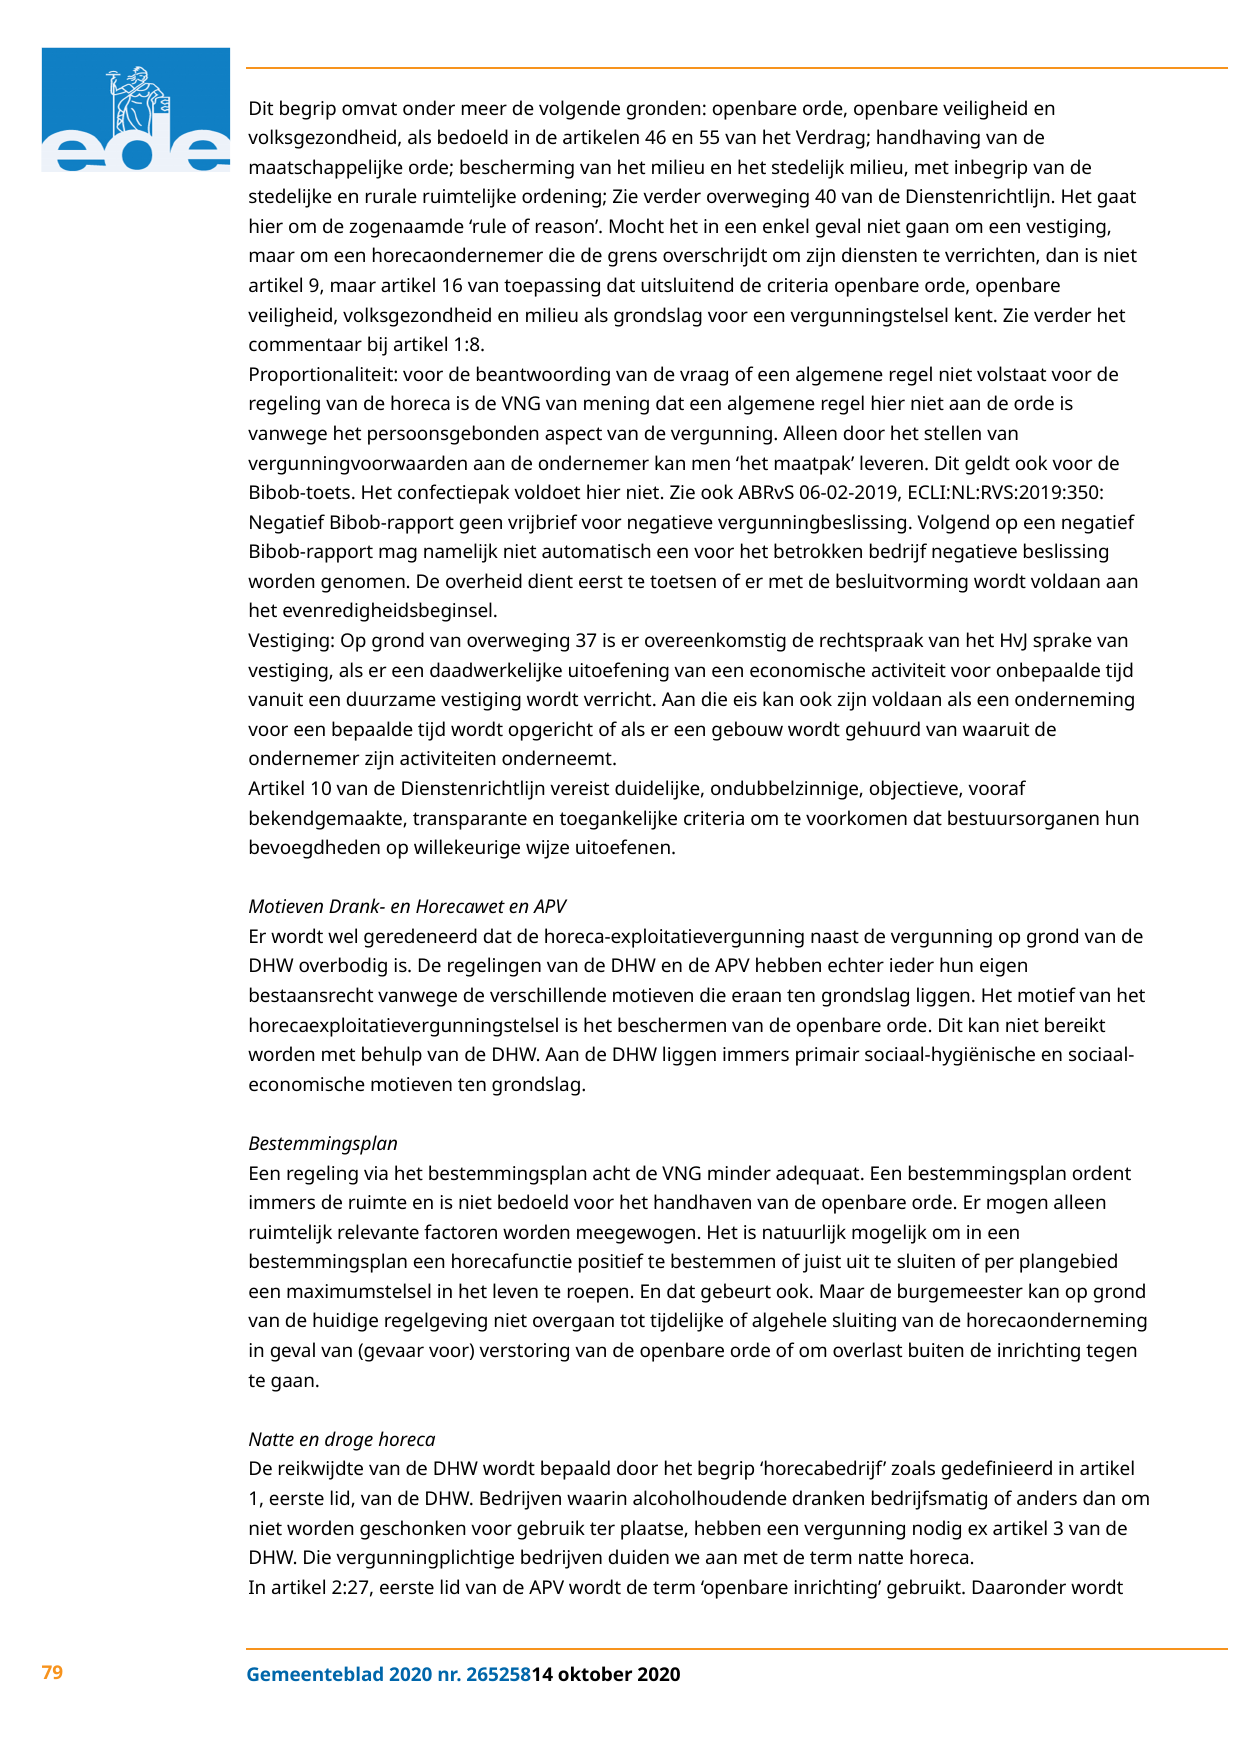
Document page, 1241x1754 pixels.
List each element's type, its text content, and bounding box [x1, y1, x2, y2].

text Er wordt wel geredeneerd dat de horeca-exploitatievergunning naast de vergunning op grond van de DHW overbodig is. De regelingen van de DHW en de APV hebben echter ieder hun eigen bestaansrecht vanwege de verschillende motieven die eraan ten grondslag liggen. Het motief van het horecaexploitatievergunningstelsel is het beschermen van de openbare orde. Dit kan niet bereikt worden met behulp van de DHW. Aan de DHW liggen immers primair sociaal-hygiënische en sociaal-economische motieven ten grondslag. [248, 923, 1152, 1097]
text De reikwijdte van de DHW wordt bepaald door het begrip ‘horecabedrijf’ zoals gedefinieerd in artikel 1, eerste lid, van de DHW. Bedrijven waarin alcoholhoudende dranken bedrijfsmatig of anders dan om niet worden geschonken voor gebruik ter plaatse, hebben een vergunning nodig ex artikel 3 van de DHW. Die vergunningplichtige bedrijven duiden we aan met de term natte horeca. [248, 1456, 1152, 1570]
text Vestiging: Op grond van overweging 37 is er overeenkomstig de rechtspraak van het HvJ sprake van vestiging, als er een daadwerkelijke uitoefening van een economische activiteit voor onbepaalde tijd vanuit een duurzame vestiging wordt verricht. Aan die eis kan ook zijn voldaan als een onderneming voor een bepaalde tijd wordt opgericht of als er een gebouw wordt gehuurd van waaruit de ondernemer zijn activiteiten onderneemt. [248, 627, 1152, 771]
text Dit begrip omvat onder meer de volgende gronden: openbare orde, openbare veiligheid en volksgezondheid, als bedoeld in de artikelen 46 en 55 van het Verdrag; handhaving van de maatschappelijke orde; bescherming van het milieu en het stedelijk milieu, met inbegrip van de stedelijke en rurale ruimtelijke ordening; Zie verder overweging 40 van de Dienstenrichtlijn. Het gaat hier om de zogenaamde ‘rule of reason’. Mocht het in een enkel geval niet gaan om een vestiging, maar om een horecaondernemer die de grens overschrijdt om zijn diensten te verrichten, dan is niet artikel 9, maar artikel 16 van toepassing dat uitsluitend de criteria openbare orde, openbare veiligheid, volksgezondheid en milieu als grondslag voor een vergunningstelsel kent. Zie verder het commentaar bij artikel 1:8. [248, 95, 1152, 357]
text Motieven Drank- en Horecawet en APV [248, 893, 1152, 919]
text Natte en droge horeca [248, 1426, 1152, 1452]
text Artikel 10 van de Dienstenrichtlijn vereist duidelijke, ondubbelzinnige, objectieve, vooraf bekendgemaakte, transparante en toegankelijke criteria om te voorkomen dat bestuursorganen hun bevoegdheden op willekeurige wijze uitoefenen. [248, 775, 1152, 860]
picture [41, 47, 231, 172]
text Proportionaliteit: voor de beantwoording van de vraag of een algemene regel niet volstaat voor de regeling van de horeca is de VNG van mening dat een algemene regel hier niet aan de orde is vanwege het persoonsgebonden aspect van de vergunning. Alleen door het stellen van vergunningvoorwaarden aan de ondernemer kan men ‘het maatpak’ leveren. Dit geldt ook voor de Bibob-toets. Het confectiepak voldoet hier niet. Zie ook ABRvS 06-02-2019, ECLI:NL:RVS:2019:350: Negatief Bibob-rapport geen vrijbrief voor negatieve vergunningbeslissing. Volgend op een negatief Bibob-rapport mag namelijk niet automatisch een voor het betrokken bedrijf negatieve beslissing worden genomen. De overheid dient eerst te toetsen of er met de besluitvorming wordt voldaan aan het evenredigheidsbeginsel. [248, 361, 1152, 623]
text Een regeling via het bestemmingsplan acht de VNG minder adequaat. Een bestemmingsplan ordent immers de ruimte en is niet bedoeld voor het handhaven van de openbare orde. Er mogen alleen ruimtelijk relevante factoren worden meegewogen. Het is natuurlijk mogelijk om in een bestemmingsplan een horecafunctie positief te bestemmen of juist uit te sluiten of per plangebied een maximumstelsel in het leven te roepen. En dat gebeurt ook. Maar de burgemeester kan op grond van de huidige regelgeving niet overgaan tot tijdelijke of algehele sluiting van de horecaonderneming in geval van (gevaar voor) verstoring van de openbare orde of om overlast buiten de inrichting tegen te gaan. [248, 1160, 1152, 1393]
text Bestemmingsplan [248, 1130, 1152, 1156]
text In artikel 2:27, eerste lid van de APV wordt de term ‘openbare inrichting’ gebruikt. Daaronder wordt [248, 1574, 1152, 1600]
